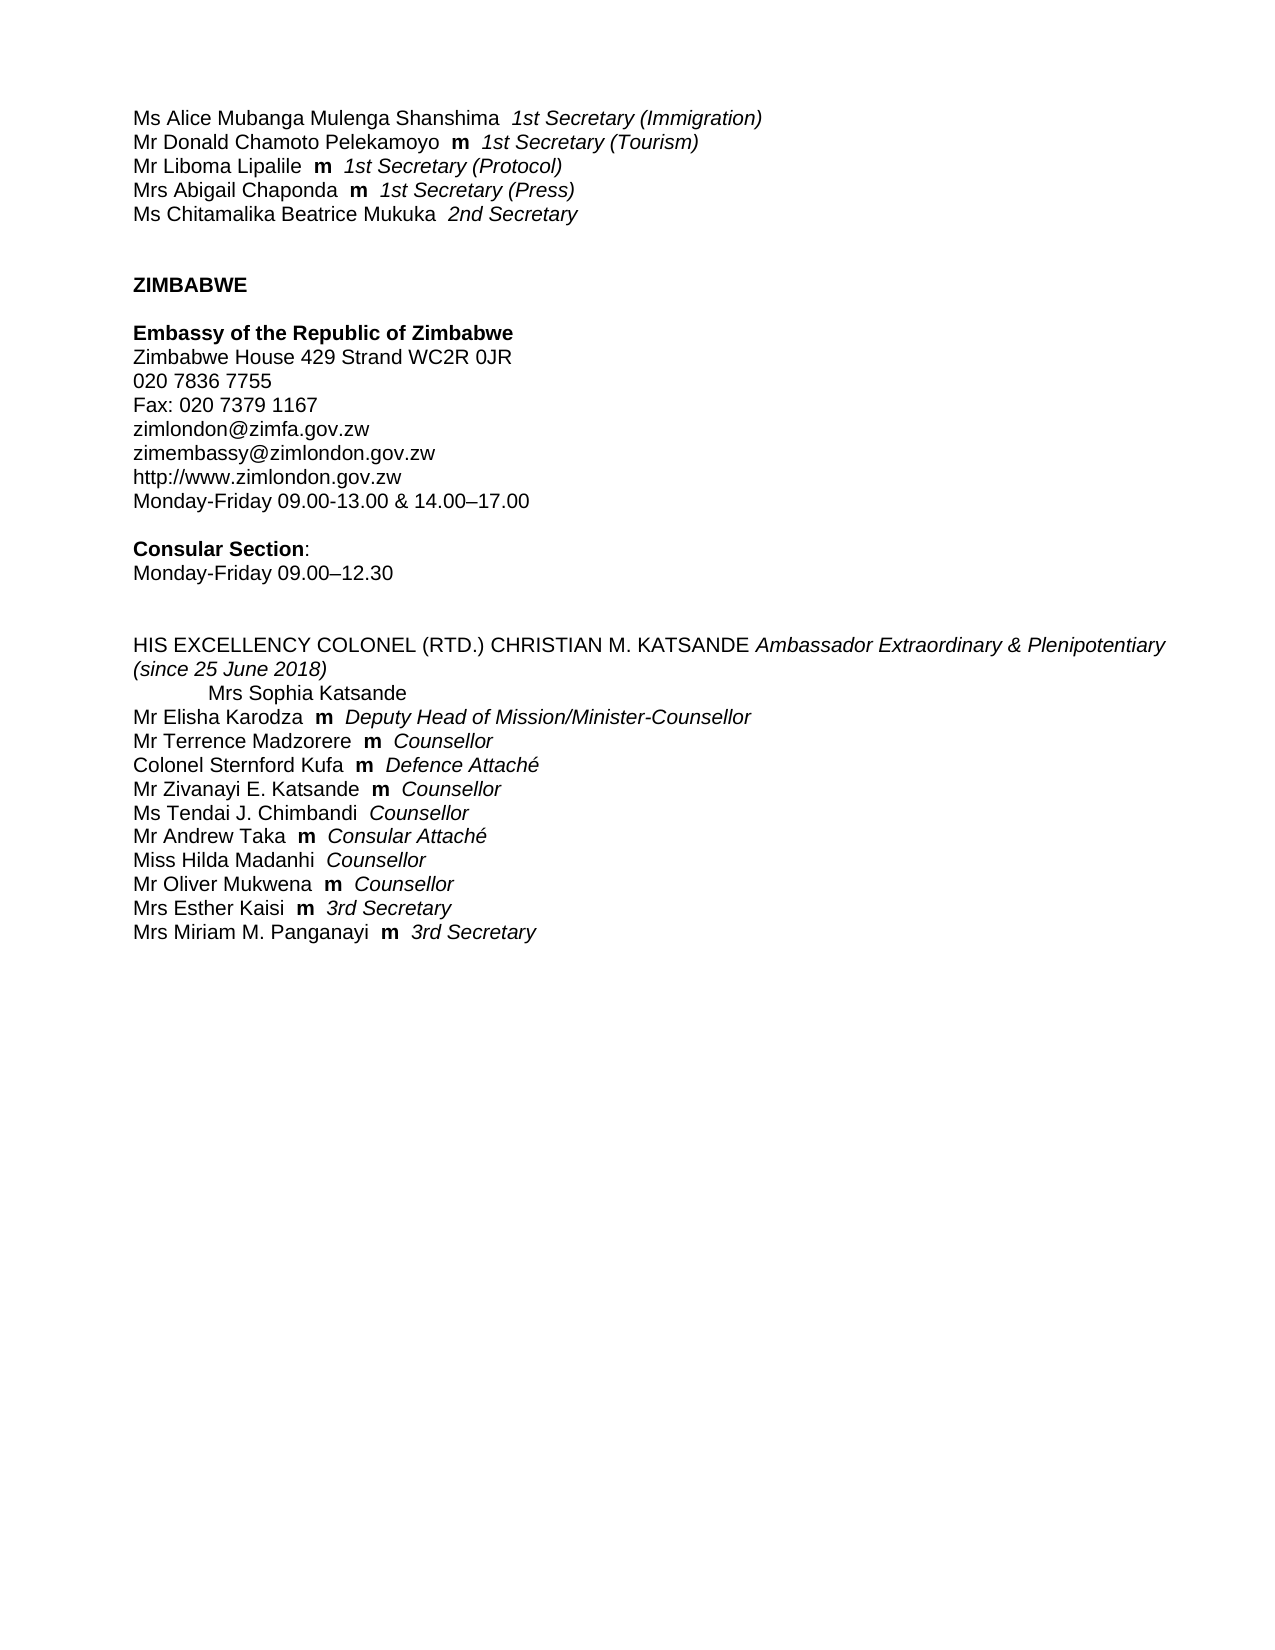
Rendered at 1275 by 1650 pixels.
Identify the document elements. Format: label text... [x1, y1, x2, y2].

text Monday-Friday 09.00-13.00 & 14.00–17.00 [133, 489, 1181, 513]
text http://www.zimlondon.gov.zw [133, 465, 1181, 489]
text Monday-Friday 09.00–12.30 [133, 561, 1181, 585]
text Zimbabwe House 429 Strand WC2R 0JR [133, 345, 1181, 369]
text Consular Section: [133, 537, 1181, 561]
text Ms Chitamalika Beatrice Mukuka 2nd Secretary [133, 201, 1181, 225]
text Mrs Sophia Katsande [133, 681, 1181, 704]
text Mr Zivanayi E. Katsande m Counsellor [133, 776, 1181, 800]
text Fax: 020 7379 1167 [133, 393, 1181, 417]
text Colonel Sternford Kufa m Defence Attaché [133, 752, 1181, 776]
text Mrs Abigail Chaponda m 1st Secretary (Press) [133, 177, 1181, 201]
text HIS EXCELLENCY COLONEL (RTD.) CHRISTIAN M. KATSANDE Ambassador Extraordinary & Plenipotentiary (since 25 June 2018) [133, 633, 1181, 681]
text Mrs Esther Kaisi m 3rd Secretary [133, 896, 1181, 920]
text 020 7836 7755 [133, 369, 1181, 393]
text zimembassy@zimlondon.gov.zw [133, 441, 1181, 465]
text Embassy of the Republic of Zimbabwe [133, 321, 1181, 345]
text Mr Terrence Madzorere m Counsellor [133, 728, 1181, 752]
text Ms Alice Mubanga Mulenga Shanshima 1st Secretary (Immigration) [133, 106, 1181, 129]
text zimlondon@zimfa.gov.zw [133, 417, 1181, 441]
text Mr Donald Chamoto Pelekamoyo m 1st Secretary (Tourism) [133, 129, 1181, 153]
text Mr Oliver Mukwena m Counsellor [133, 872, 1181, 896]
text Miss Hilda Madanhi Counsellor [133, 848, 1181, 872]
text Mr Elisha Karodza m Deputy Head of Mission/Minister-Counsellor [133, 704, 1181, 728]
text Mrs Miriam M. Panganayi m 3rd Secretary [133, 920, 1181, 944]
text Mr Andrew Taka m Consular Attaché [133, 824, 1181, 848]
text Ms Tendai J. Chimbandi Counsellor [133, 800, 1181, 824]
text Mr Liboma Lipalile m 1st Secretary (Protocol) [133, 153, 1181, 177]
text ZIMBABWE [133, 273, 1181, 297]
